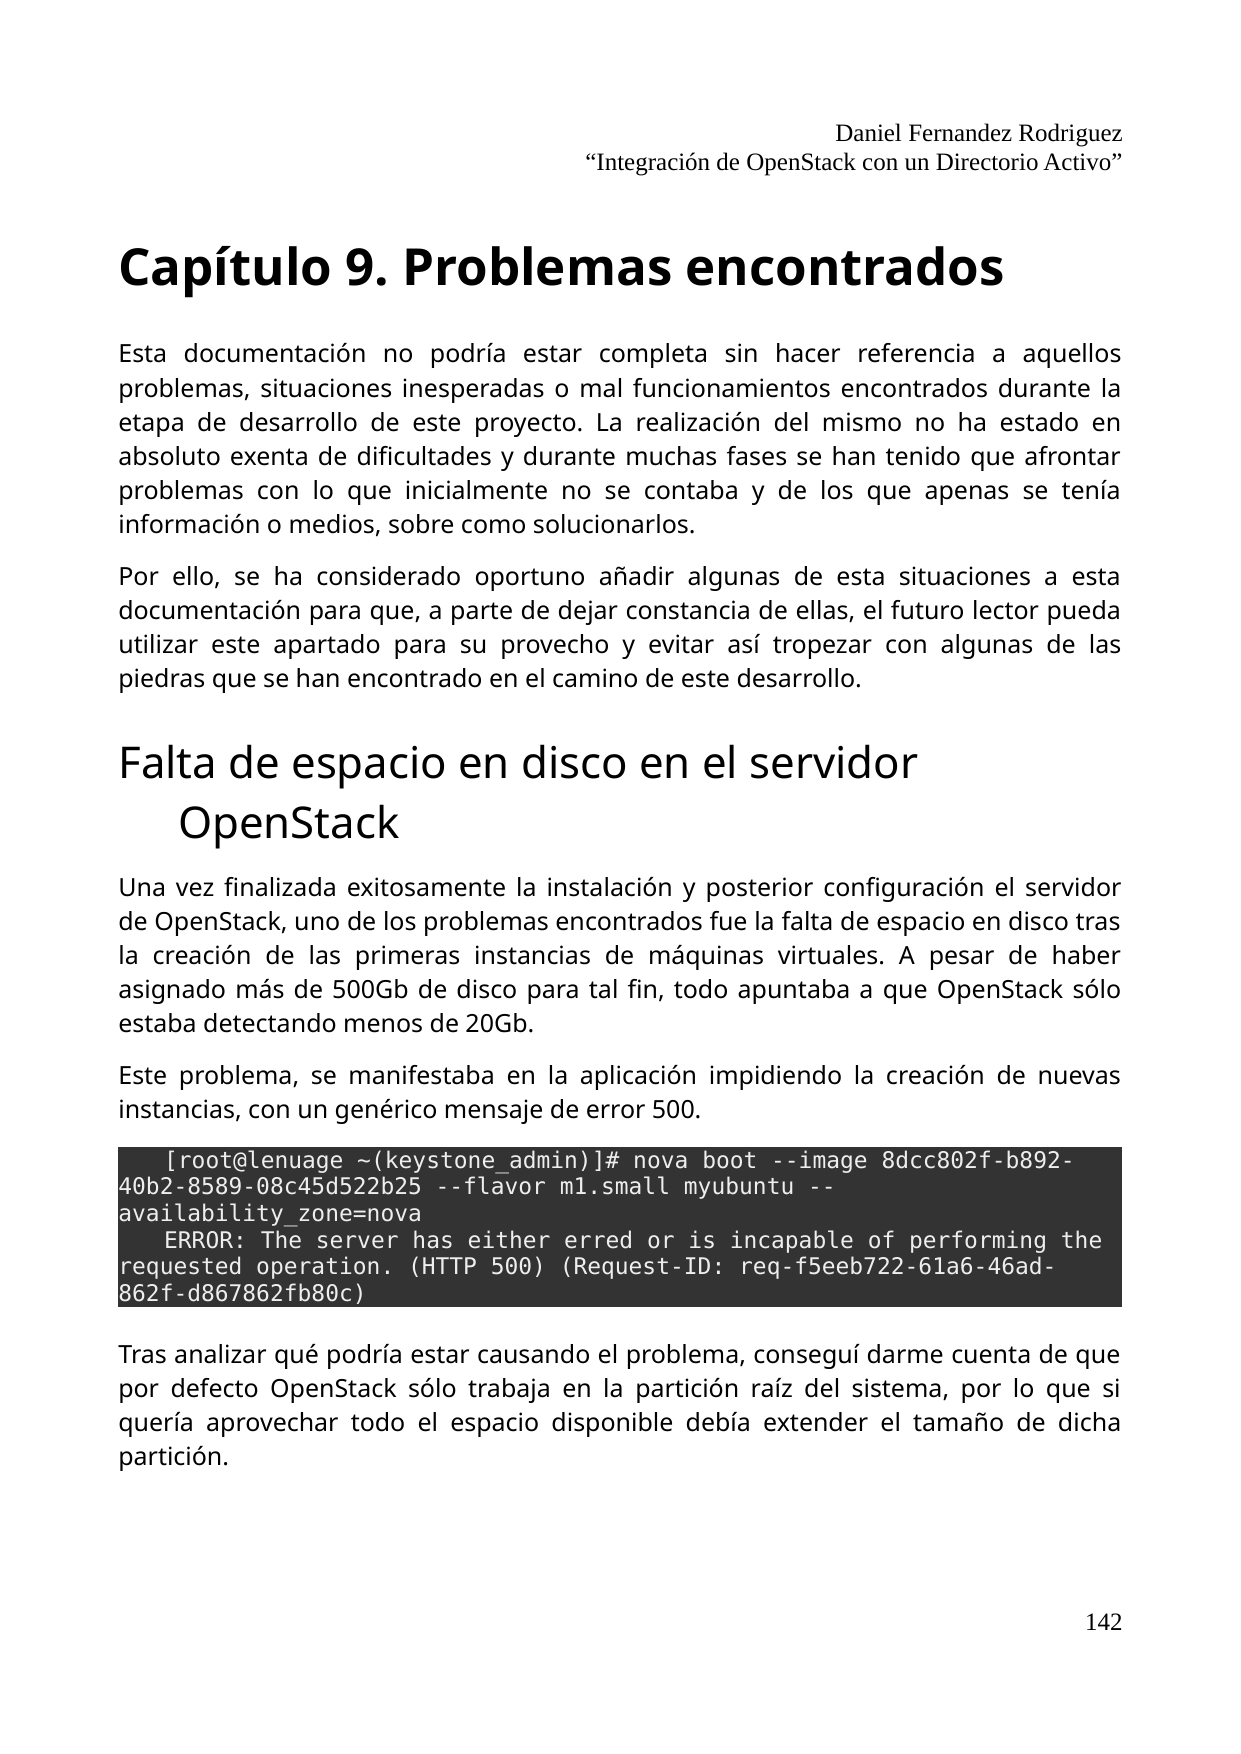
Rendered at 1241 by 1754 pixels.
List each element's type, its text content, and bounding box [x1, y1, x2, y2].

text Este problema, se manifestaba en la aplicación impidiendo la creación de nuevas instancias, con un genérico mensaje de error 500. [118, 1058, 1122, 1126]
text Esta documentación no podría estar completa sin hacer referencia a aquellos problemas, situaciones inesperadas o mal funcionamientos encontrados durante la etapa de desarrollo de este proyecto. La realización del mismo no ha estado en absoluto exenta de dificultades y durante muchas fases se han tenido que afrontar problemas con lo que inicialmente no se contaba y de los que apenas se tenía información o medios, sobre como solucionarlos. [118, 336, 1122, 541]
text Por ello, se ha considerado oportuno añadir algunas de esta situaciones a esta documentación para que, a parte de dejar constancia de ellas, el futuro lector pueda utilizar este apartado para su provecho y evitar así tropezar con algunas de las piedras que se han encontrado en el camino de este desarrollo. [118, 558, 1122, 695]
text ERROR: The server has either erred or is incapable of performing the requested operation. (HTTP 500) (Request-ID: req-f5eeb722-61a6-46ad-862f-d867862fb80c) [118, 1227, 1122, 1307]
subtitle Capítulo 9. Problemas encontrados [118, 231, 1122, 300]
text Tras analizar qué podría estar causando el problema, conseguí darme cuenta de que por defecto OpenStack sólo trabaja en la partición raíz del sistema, por lo que si quería aprovechar todo el espacio disponible debía extender el tamaño de dicha partición. [118, 1337, 1122, 1473]
text Una vez finalizada exitosamente la instalación y posterior configuración el servidor de OpenStack, uno de los problemas encontrados fue la falta de espacio en disco tras la creación de las primeras instancias de máquinas virtuales. A pesar de haber asignado más de 500Gb de disco para tal fin, todo apuntaba a que OpenStack sólo estaba detectando menos de 20Gb. [118, 869, 1122, 1040]
text [root@lenuage ~(keystone_admin)]# nova boot --image 8dcc802f-b892-40b2-8589-08c45d522b25 --flavor m1.small myubuntu --availability_zone=nova [118, 1147, 1122, 1227]
subtitle Falta de espacio en disco en el servidor OpenStack [118, 732, 1122, 851]
